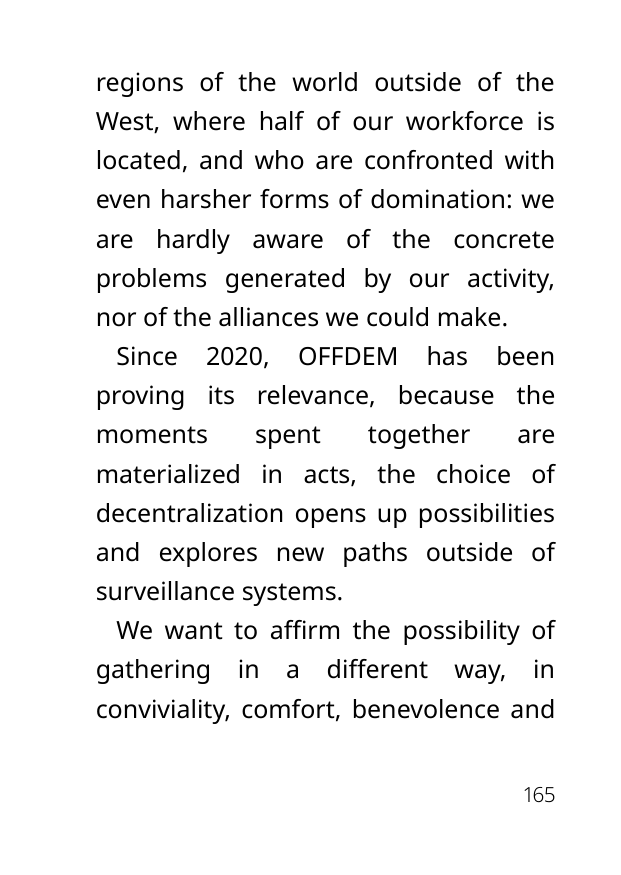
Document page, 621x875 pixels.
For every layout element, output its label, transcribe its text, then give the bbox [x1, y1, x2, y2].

text regions of the world outside of the West, where half of our workforce is located, and who are confronted with even harsher forms of domination: we are hardly aware of the concrete problems generated by our activity, nor of the alliances we could make. [96, 65, 555, 334]
text We want to affirm the possibility of gathering in a different way, in conviviality, comfort, benevolence and [96, 613, 555, 725]
text Since 2020, OFFDEM has been proving its relevance, because the moments spent together are materialized in acts, the choice of decentralization opens up possibilities and explores new paths outside of surveillance systems. [96, 339, 555, 608]
